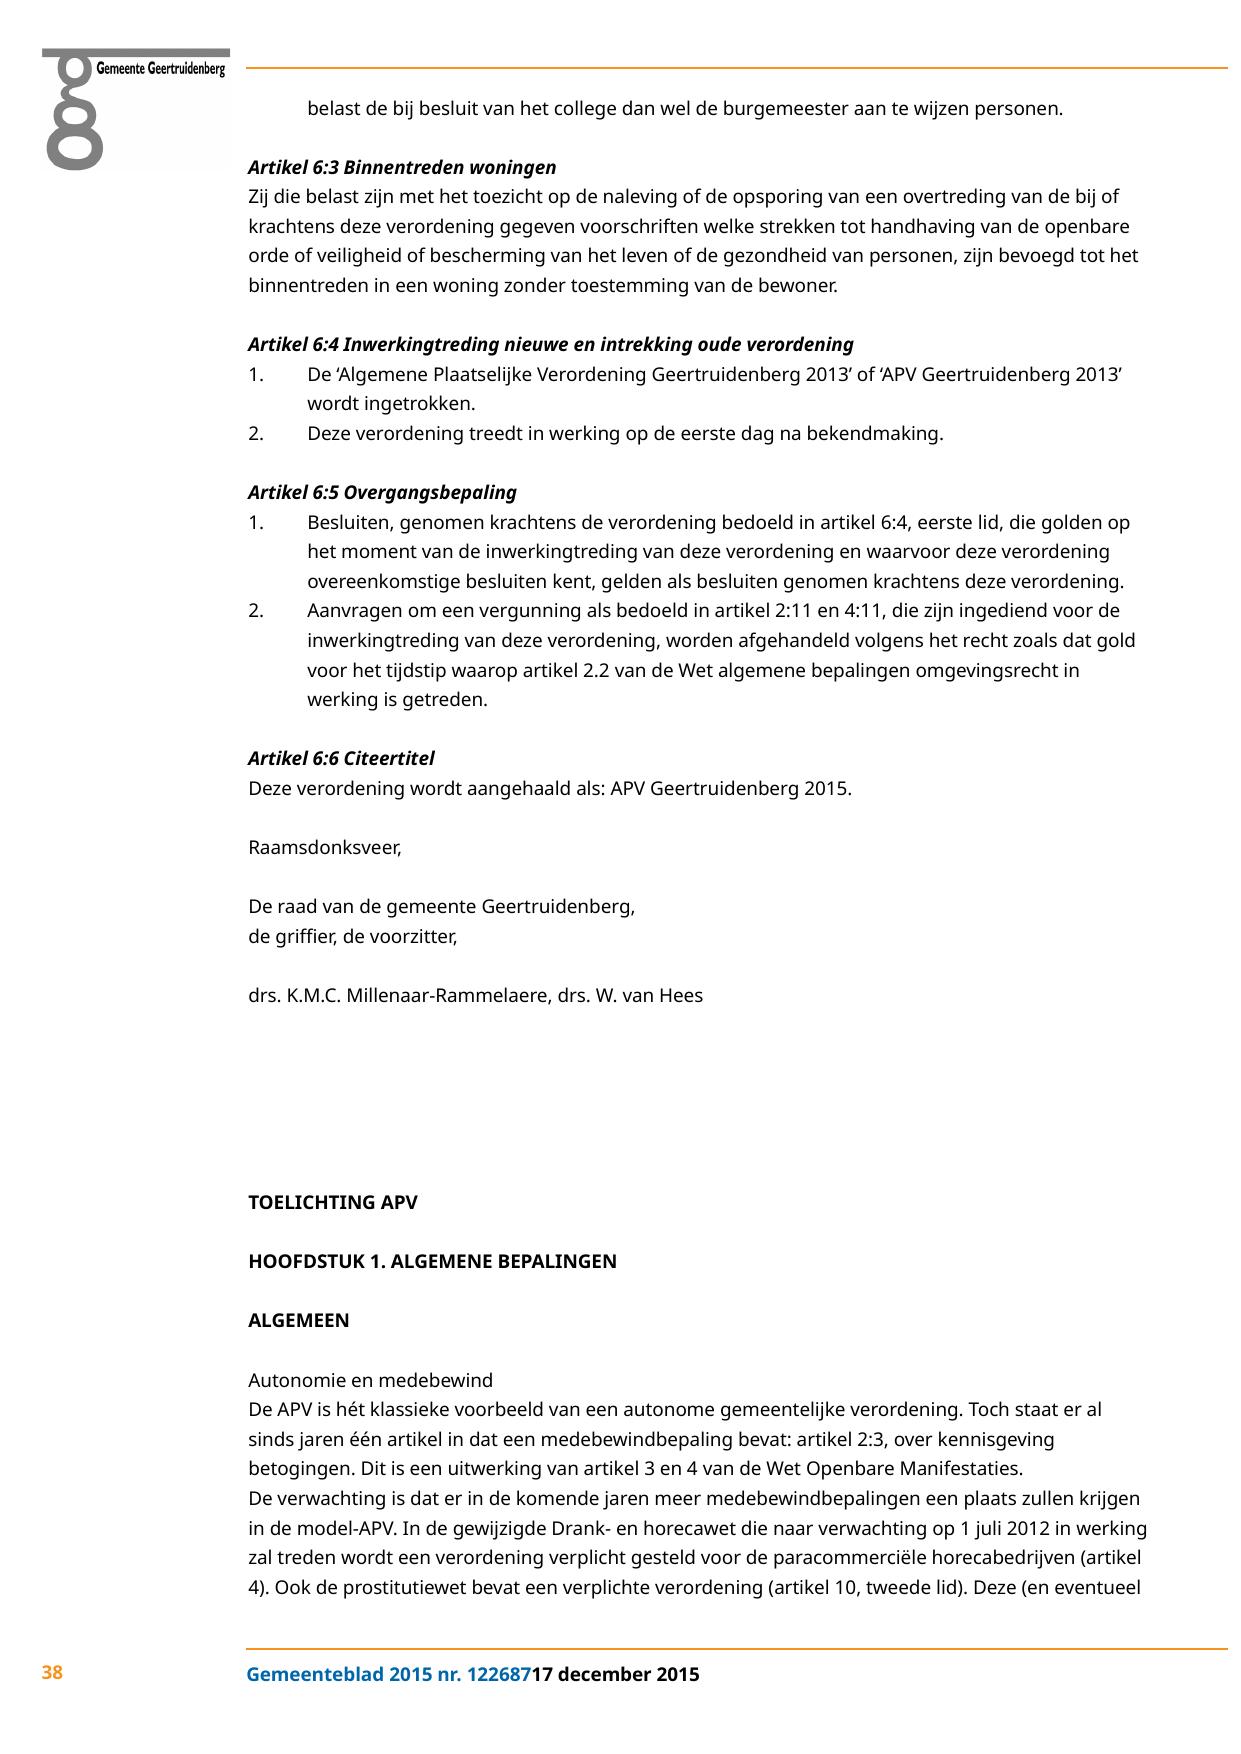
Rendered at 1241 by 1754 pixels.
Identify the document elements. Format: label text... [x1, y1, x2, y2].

text Artikel 6:3 Binnentreden woningen [248, 154, 1152, 180]
text TOELICHTING APV [248, 1189, 1152, 1215]
text Artikel 6:4 Inwerkingtreding nieuwe en intrekking oude verordening [248, 331, 1152, 357]
text Zij die belast zijn met het toezicht op de naleving of de opsporing van een overtreding van de bij of krachtens deze verordening gegeven voorschriften welke strekken tot handhaving van de openbare orde of veiligheid of bescherming van het leven of de gezondheid van personen, zijn bevoegd tot het binnentreden in een woning zonder toestemming van de bewoner. [248, 183, 1152, 298]
text HOOFDSTUK 1. ALGEMENE BEPALINGEN [248, 1248, 1152, 1274]
text drs. K.M.C. Millenaar-Rammelaere, drs. W. van Hees [248, 982, 1152, 1008]
text ALGEMEEN [248, 1308, 1152, 1333]
list Deze verordening treedt in werking op de eerste dag na bekendmaking. [248, 420, 1152, 446]
text Deze verordening wordt aangehaald als: APV Geertruidenberg 2015. [248, 775, 1152, 801]
text Artikel 6:5 Overgangsbepaling [248, 479, 1152, 505]
list Besluiten, genomen krachtens de verordening bedoeld in artikel 6:4, eerste lid, die golden op het moment van de inwerkingtreding van deze verordening en waarvoor deze verordening overeenkomstige besluiten kent, gelden als besluiten genomen krachtens deze verordening. [248, 509, 1152, 594]
text De APV is hét klassieke voorbeeld van een autonome gemeentelijke verordening. Toch staat er al sinds jaren één artikel in dat een medebewindbepaling bevat: artikel 2:3, over kennisgeving betogingen. Dit is een uitwerking van artikel 3 en 4 van de Wet Openbare Manifestaties. [248, 1396, 1152, 1481]
text de griffier, de voorzitter, [248, 923, 1152, 949]
list belast de bij besluit van het college dan wel de burgemeester aan te wijzen personen. [248, 95, 1152, 121]
list Aanvragen om een vergunning als bedoeld in artikel 2:11 en 4:11, die zijn ingediend voor de inwerkingtreding van deze verordening, worden afgehandeld volgens het recht zoals dat gold voor het tijdstip waarop artikel 2.2 van de Wet algemene bepalingen omgevingsrecht in werking is getreden. [248, 598, 1152, 712]
text De raad van de gemeente Geertruidenberg, [248, 893, 1152, 919]
list De ‘Algemene Plaatselijke Verordening Geertruidenberg 2013’ of ‘APV Geertruidenberg 2013’ wordt ingetrokken. [248, 361, 1152, 416]
text Artikel 6:6 Citeertitel [248, 746, 1152, 771]
text Autonomie en medebewind [248, 1367, 1152, 1393]
text De verwachting is dat er in de komende jaren meer medebewindbepalingen een plaats zullen krijgen in de model-APV. In de gewijzigde Drank- en horecawet die naar verwachting op 1 juli 2012 in werking zal treden wordt een verordening verplicht gesteld voor de paracommerciële horecabedrijven (artikel 4). Ook de prostitutiewet bevat een verplichte verordening (artikel 10, tweede lid). Deze (en eventueel [248, 1485, 1152, 1600]
picture [41, 47, 231, 172]
text Raamsdonksveer, [248, 834, 1152, 860]
